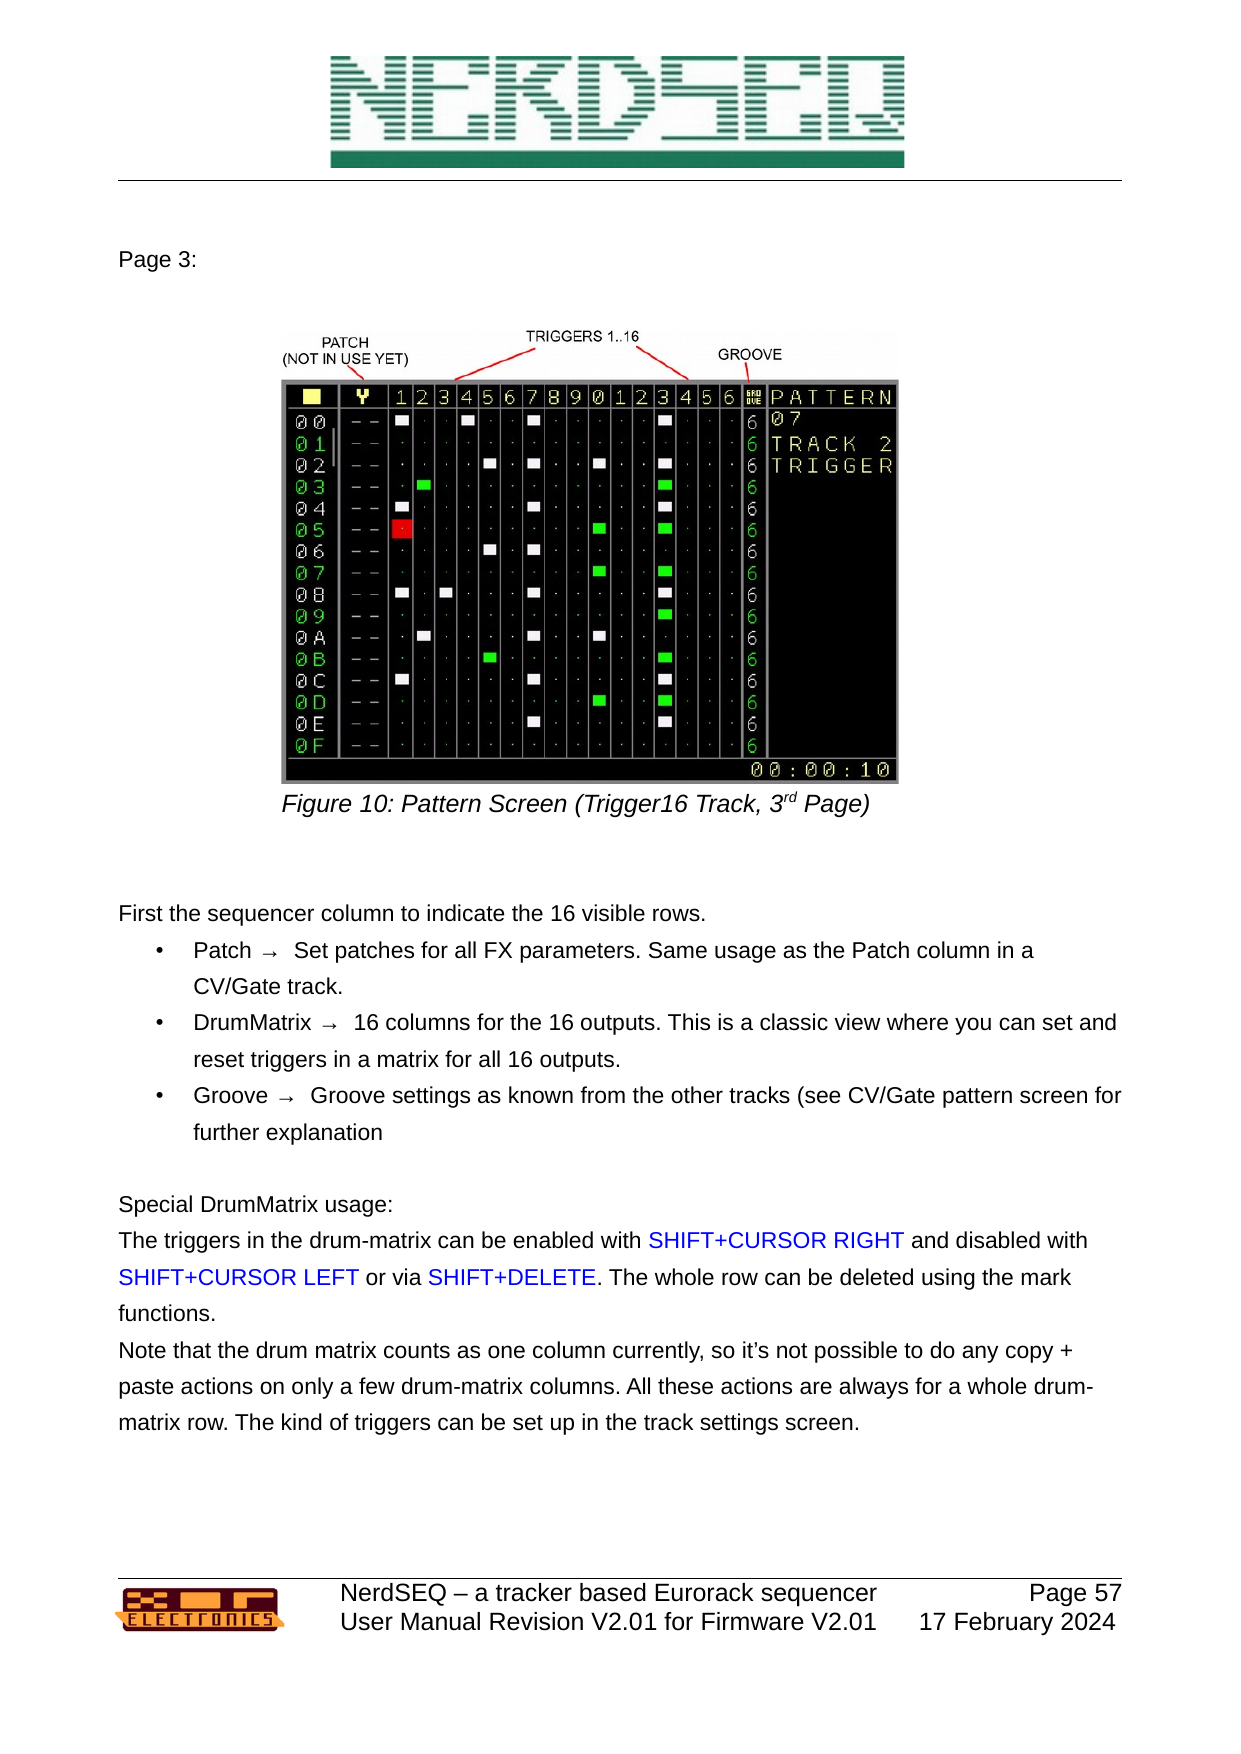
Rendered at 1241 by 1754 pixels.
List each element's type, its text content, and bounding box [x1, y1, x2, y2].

list Patch → Set patches for all FX parameters. Same usage as the Patch column in a CV/Gate track. [156, 937, 1122, 999]
text Page 3: [118, 246, 1122, 272]
picture [115, 1584, 285, 1634]
text First the sequencer column to indicate the 16 visible rows. [118, 900, 1122, 927]
text Note that the drum matrix counts as one column currently, so it’s not possible to do any copy + paste actions on only a few drum-matrix columns. All these actions are always for a whole drum-matrix row. The kind of triggers can be set up in the track settings screen. [118, 1337, 1122, 1436]
picture [281, 330, 899, 784]
text The triggers in the drum-matrix can be enabled with SHIFT+CURSOR RIGHT and disabled with SHIFT+CURSOR LEFT or via SHIFT+DELETE. The whole row can be deleted using the mark functions. [118, 1227, 1122, 1327]
list DrumMatrix → 16 columns for the 16 outputs. This is a classic view where you can set and reset triggers in a matrix for all 16 outputs. [156, 1009, 1122, 1072]
picture [330, 56, 905, 168]
list Groove → Groove settings as known from the other tracks (see CV/Gate pattern screen for further explanation [156, 1082, 1122, 1145]
text Figure 10: Pattern Screen (Trigger16 Track, 3rd Page) [281, 784, 899, 817]
text Special DrumMatrix usage: [118, 1191, 1122, 1217]
